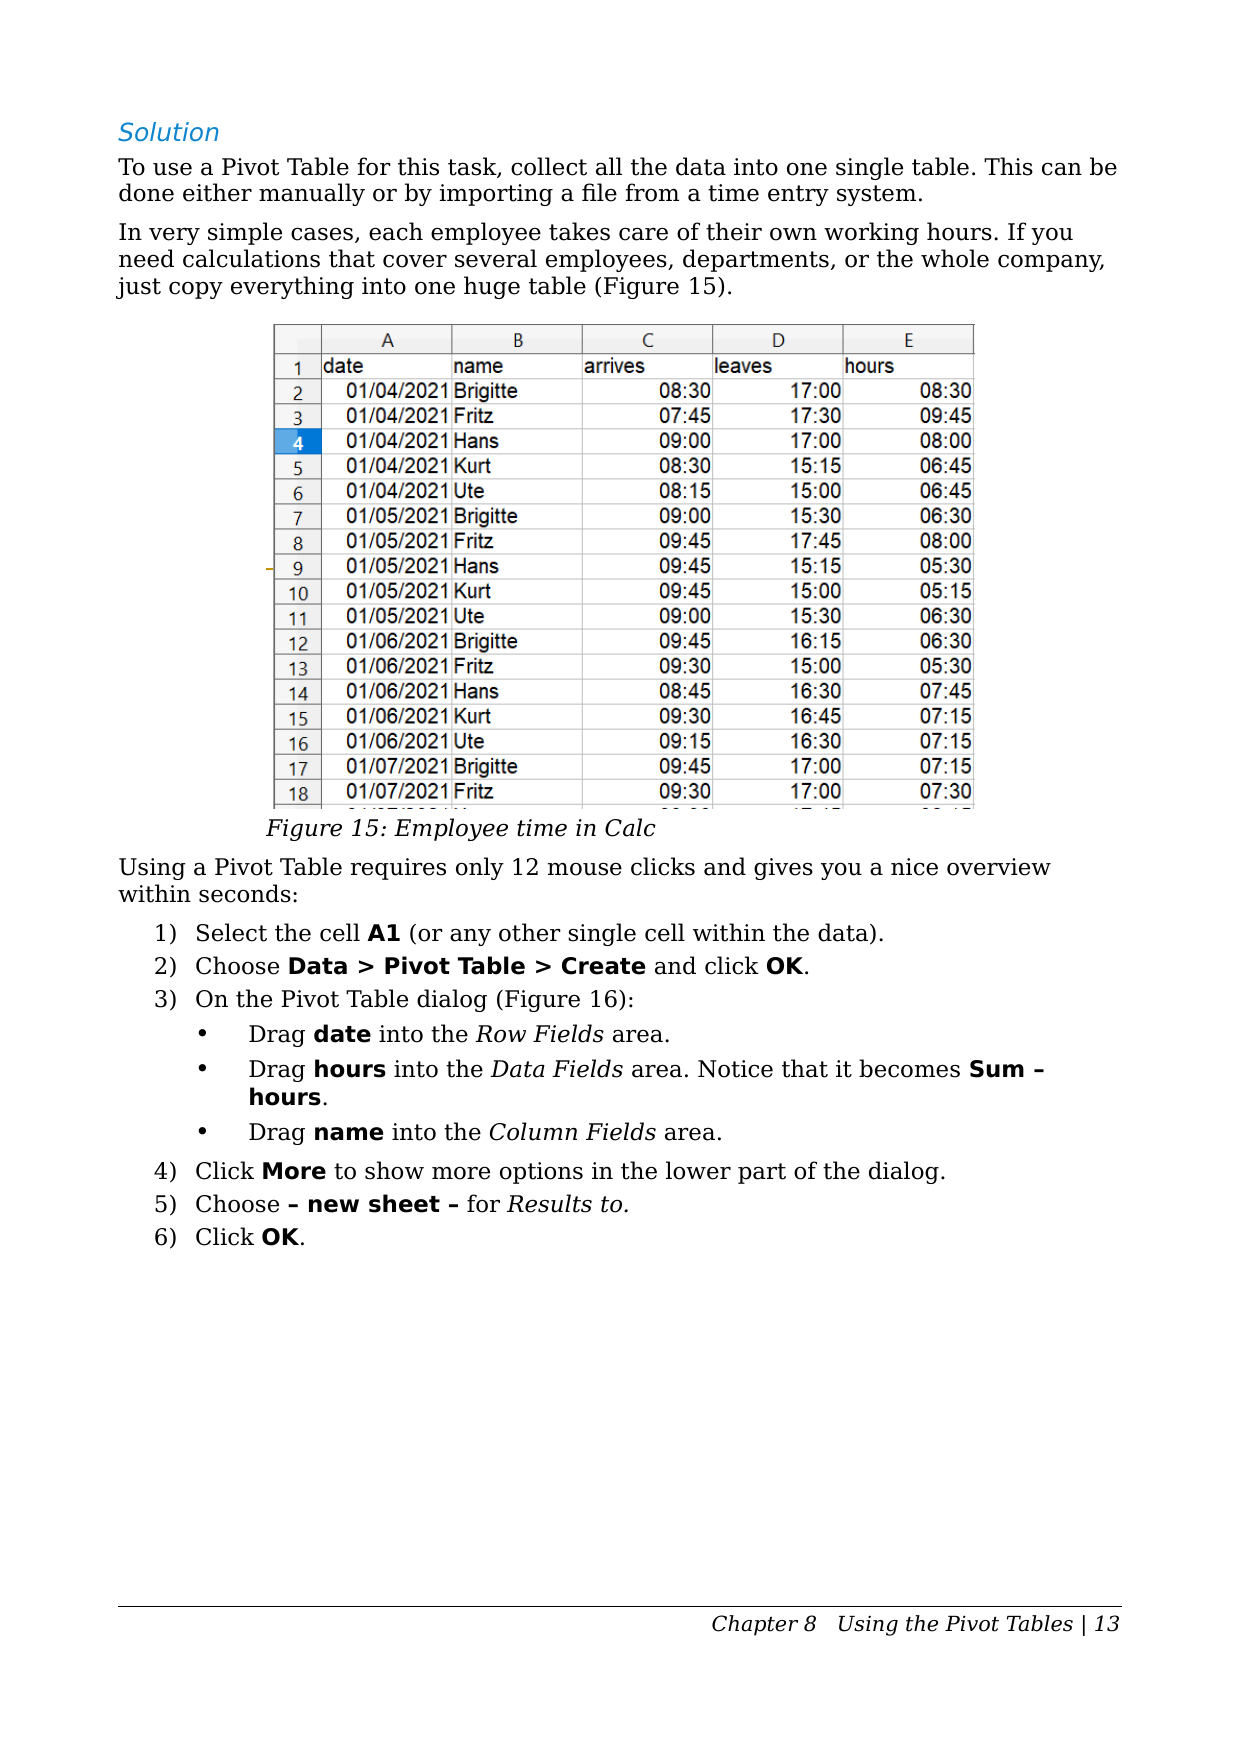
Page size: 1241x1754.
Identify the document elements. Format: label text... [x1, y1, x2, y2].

text Using a Pivot Table requires only 12 mouse clicks and gives you a nice overview within seconds: [118, 854, 1122, 908]
text In very simple cases, each employee takes care of their own working hours. If you need calculations that cover several employees, departments, or the whole company, just copy everything into one huge table (Figure 15). [118, 219, 1122, 299]
text Figure 15: Employee time in Calc [266, 815, 974, 842]
list Drag date into the Row Fields area. [195, 1019, 1122, 1048]
list Click More to show more options in the lower part of the dialog. [177, 1158, 1122, 1185]
list On the Pivot Table dialog (Figure 16): [177, 986, 1122, 1013]
list Choose – new sheet – for Results to. [177, 1191, 1122, 1218]
text To use a Pivot Table for this task, collect all the data into one single table. This can be done either manually or by importing a file from a time entry system. [118, 154, 1122, 207]
list Drag hours into the Data Fields area. Notice that it becomes Sum – hours. [195, 1054, 1122, 1110]
subtitle Solution [118, 118, 1122, 147]
picture [273, 324, 975, 809]
list Click OK. [177, 1224, 1122, 1251]
list Choose Data > Pivot Table > Create and click OK. [177, 953, 1122, 980]
list Drag name into the Column Fields area. [195, 1117, 1122, 1146]
list Select the cell A1 (or any other single cell within the data). [177, 920, 1122, 947]
